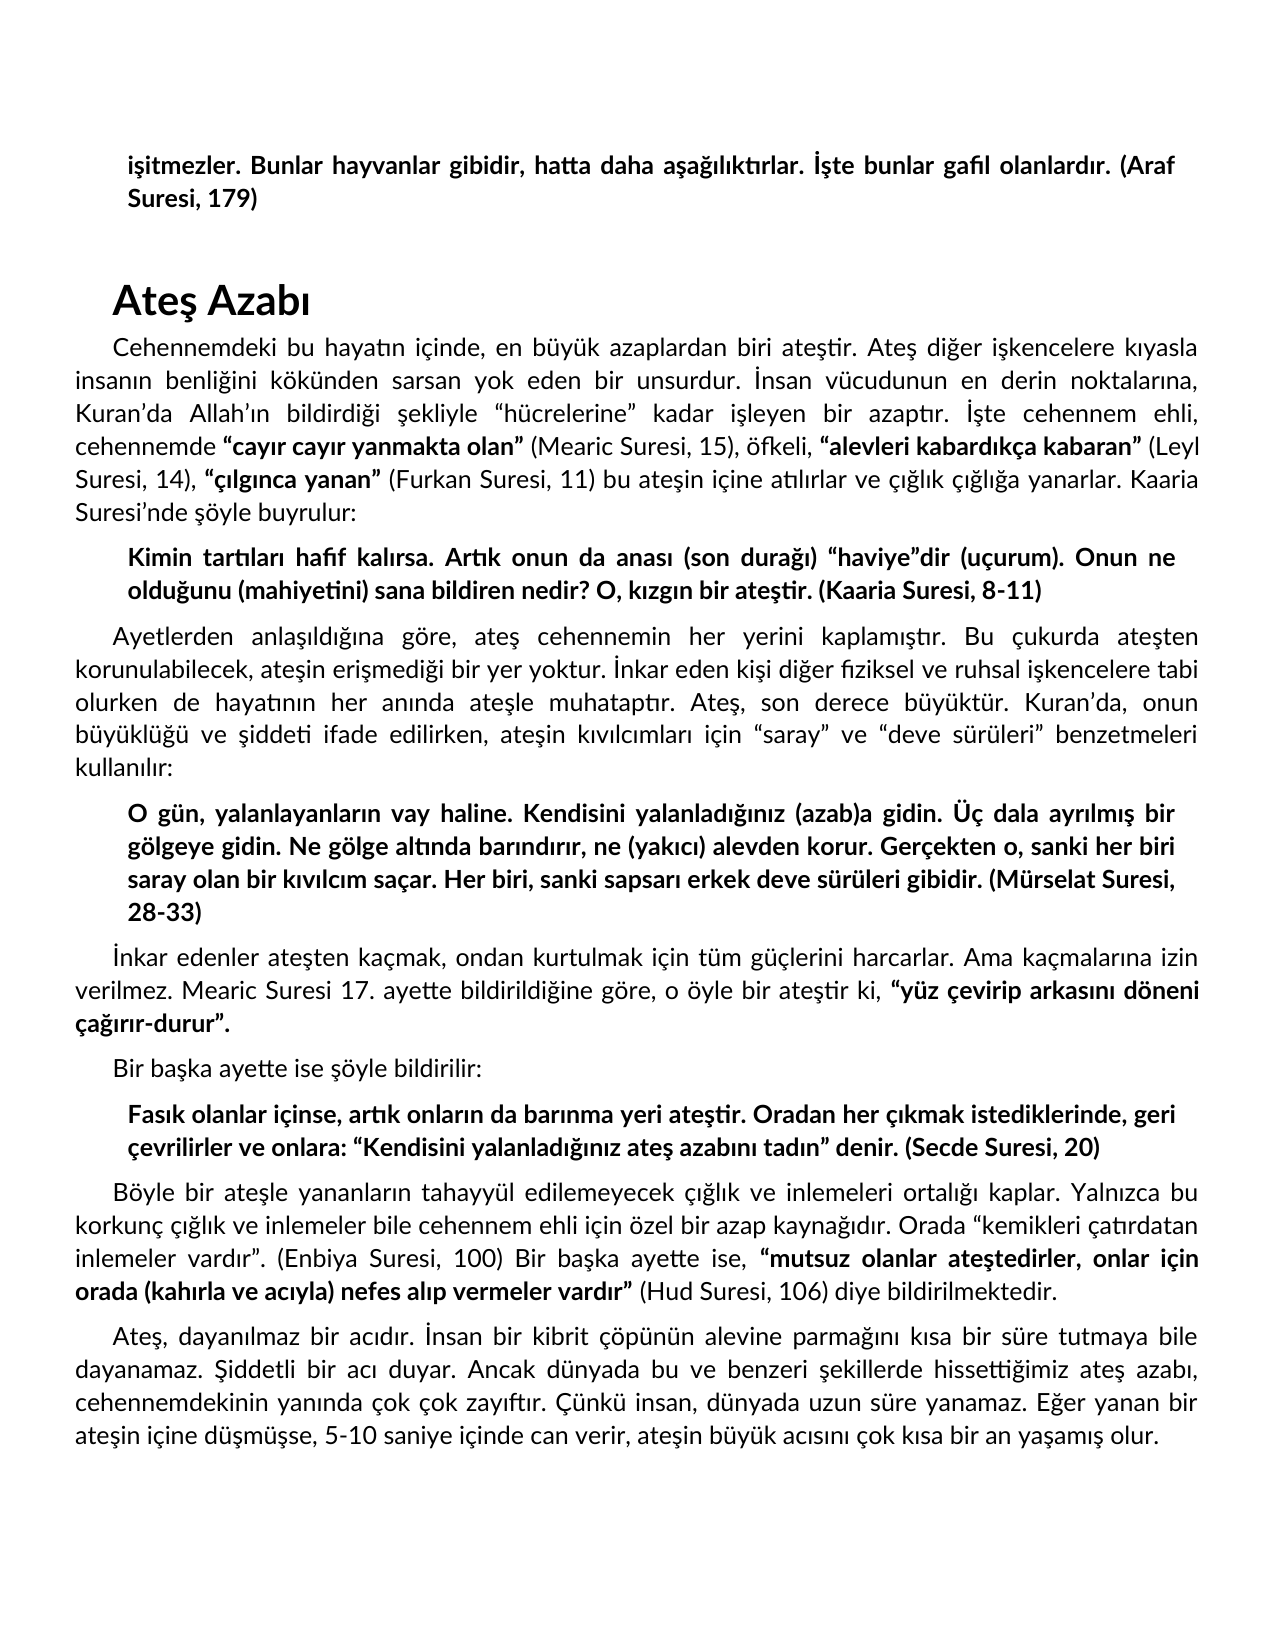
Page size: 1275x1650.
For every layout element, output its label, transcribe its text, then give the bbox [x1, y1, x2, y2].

text İnkar edenler ateşten kaçmak, ondan kurtulmak için tüm güçlerini harcarlar. Ama kaçmalarına izin verilmez. Mearic Suresi 17. ayette bildirildiğine göre, o öyle bir ateştir ki, “yüz çevirip arkasını döneni çağırır-durur”. [75, 942, 1200, 1037]
text Ateş, dayanılmaz bir acıdır. İnsan bir kibrit çöpünün alevine parmağını kısa bir süre tutmaya bile dayanamaz. Şiddetli bir acı duyar. Ancak dünyada bu ve benzeri şekillerde hissettiğimiz ateş azabı, cehennemdekinin yanında çok çok zayıftır. Çünkü insan, dünyada uzun süre yanamaz. Eğer yanan bir ateşin içine düşmüşse, 5-10 saniye içinde can verir, ateşin büyük acısını çok kısa bir an yaşamış olur. [75, 1321, 1200, 1449]
text Fasık olanlar içinse, artık onların da barınma yeri ateştir. Oradan her çıkmak istediklerinde, geri çevrilirler ve onlara: “Kendisini yalanladığınız ateş azabını tadın” denir. (Secde Suresi, 20) [127, 1098, 1177, 1161]
text Böyle bir ateşle yananların tahayyül edilemeyecek çığlık ve inlemeleri ortalığı kaplar. Yalnızca bu korkunç çığlık ve inlemeler bile cehennem ehli için özel bir azap kaynağıdır. Orada “kemikleri çatırdatan inlemeler vardır”. (Enbiya Suresi, 100) Bir başka ayette ise, “mutsuz olanlar ateştedirler, onlar için orada (kahırla ve acıyla) nefes alıp vermeler vardır” (Hud Suresi, 106) diye bildirilmektedir. [75, 1177, 1200, 1305]
text Ayetlerden anlaşıldığına göre, ateş cehennemin her yerini kaplamıştır. Bu çukurda ateşten korunulabilecek, ateşin erişmediği bir yer yoktur. İnkar eden kişi diğer fiziksel ve ruhsal işkencelere tabi olurken de hayatının her anında ateşle muhataptır. Ateş, son derece büyüktür. Kuran’da, onun büyüklüğü ve şiddeti ifade edilirken, ateşin kıvılcımları için “saray” ve “deve sürüleri” benzetmeleri kullanılır: [75, 620, 1200, 782]
text Cehennemdeki bu hayatın içinde, en büyük azaplardan biri ateştir. Ateş diğer işkencelere kıyasla insanın benliğini kökünden sarsan yok eden bir unsurdur. İnsan vücudunun en derin noktalarına, Kuran’da Allah’ın bildirdiği şekliyle “hücrelerine” kadar işleyen bir azaptır. İşte cehennem ehli, cehennemde “cayır cayır yanmakta olan” (Mearic Suresi, 15), öfkeli, “alevleri kabardıkça kabaran” (Leyl Suresi, 14), “çılgınca yanan” (Furkan Suresi, 11) bu ateşin içine atılırlar ve çığlık çığlığa yanarlar. Kaaria Suresi’nde şöyle buyrulur: [75, 332, 1200, 527]
text O gün, yalanlayanların vay haline. Kendisini yalanladığınız (azab)a gidin. Üç dala ayrılmış bir gölgeye gidin. Ne gölge altında barındırır, ne (yakıcı) alevden korur. Gerçekten o, sanki her biri saray olan bir kıvılcım saçar. Her biri, sanki sapsarı erkek deve sürüleri gibidir. (Mürselat Suresi, 28-33) [127, 797, 1177, 926]
text Bir başka ayette ise şöyle bildirilir: [75, 1053, 1200, 1083]
text işitmezler. Bunlar hayvanlar gibidir, hatta daha aşağılıktırlar. İşte bunlar gafil olanlardır. (Araf Suresi, 179) [127, 150, 1177, 213]
subtitle Ateş Azabı [112, 274, 1200, 324]
text Kimin tartıları hafif kalırsa. Artık onun da anası (son durağı) “haviye”dir (uçurum). Onun ne olduğunu (mahiyetini) sana bildiren nedir? O, kızgın bir ateştir. (Kaaria Suresi, 8-11) [127, 542, 1177, 605]
